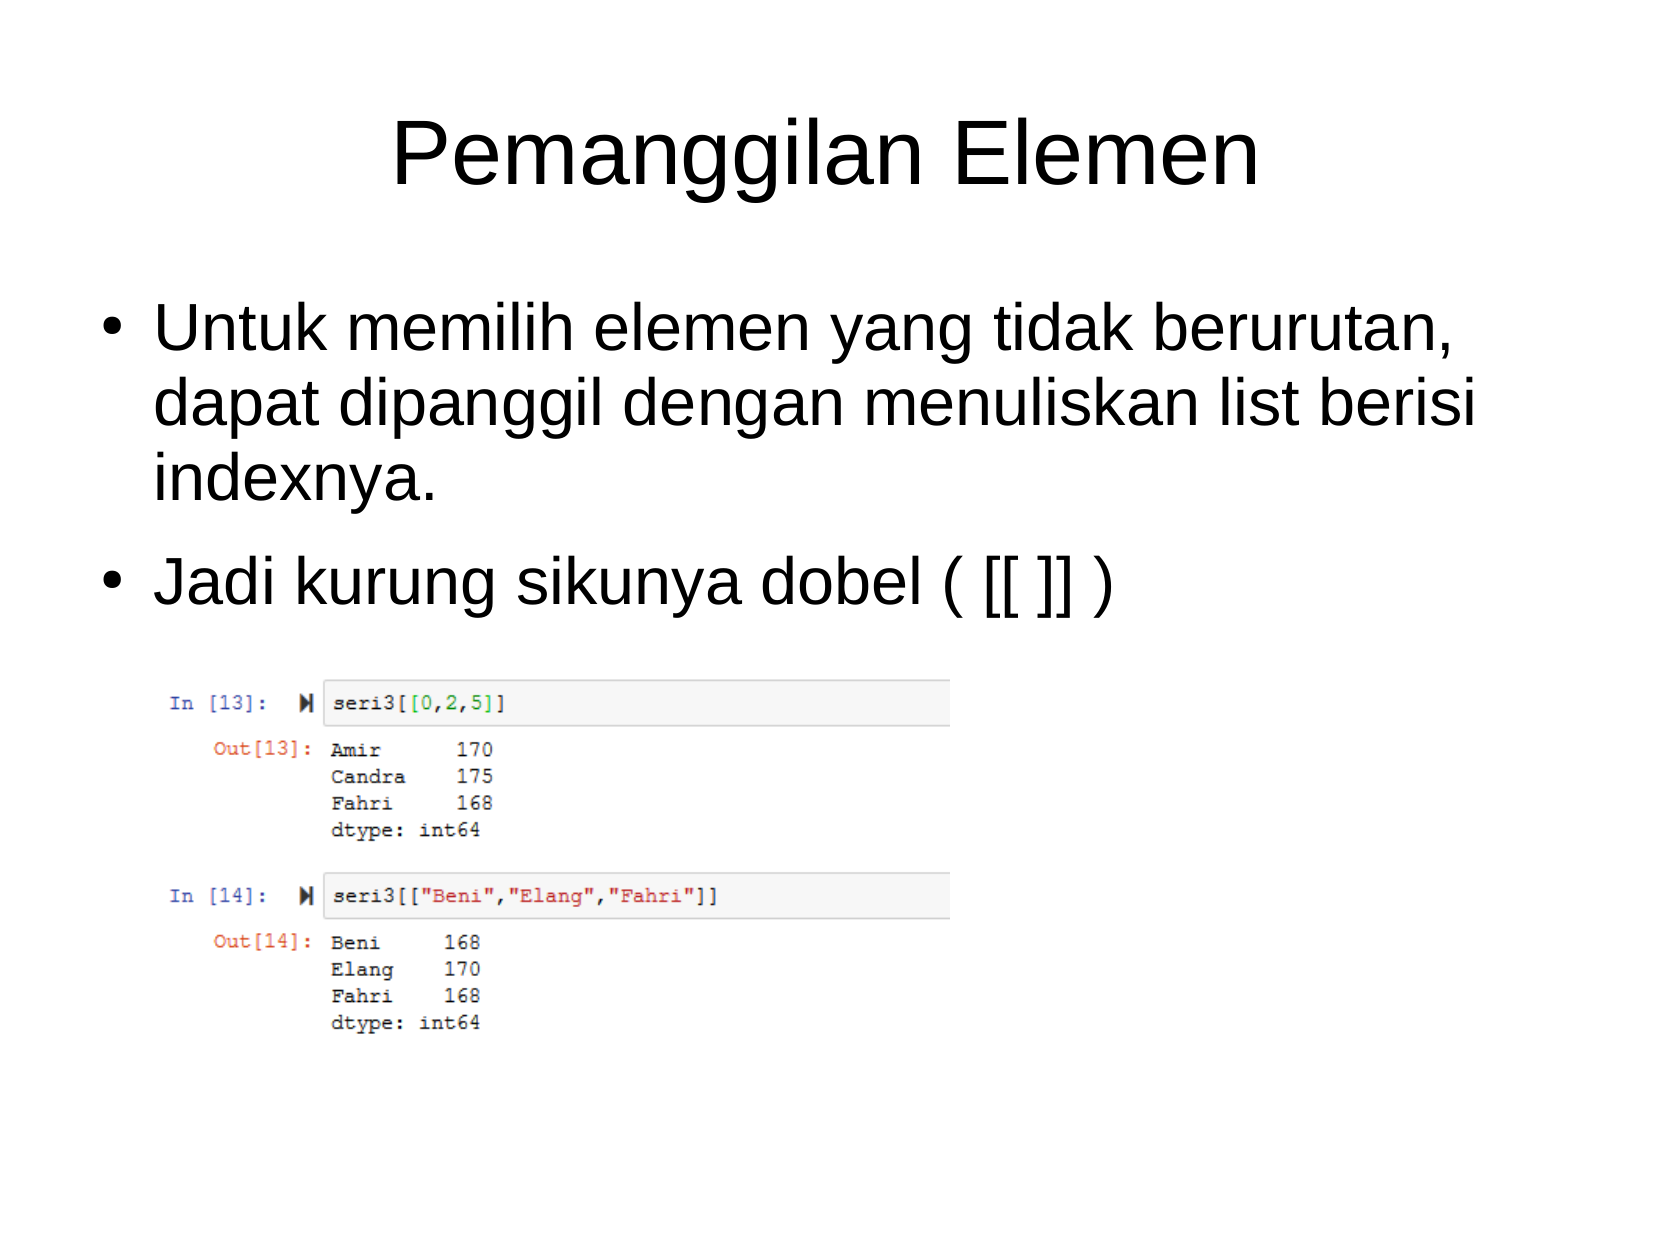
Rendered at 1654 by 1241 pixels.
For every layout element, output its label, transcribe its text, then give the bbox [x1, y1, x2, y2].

list Untuk memilih elemen yang tidak berurutan, dapat dipanggil dengan menuliskan list berisi indexnya. Jadi kurung sikunya dobel ( [[ ]] ) [82, 290, 1571, 1010]
picture [150, 661, 950, 1048]
title Pemanggilan Elemen [82, 49, 1571, 257]
